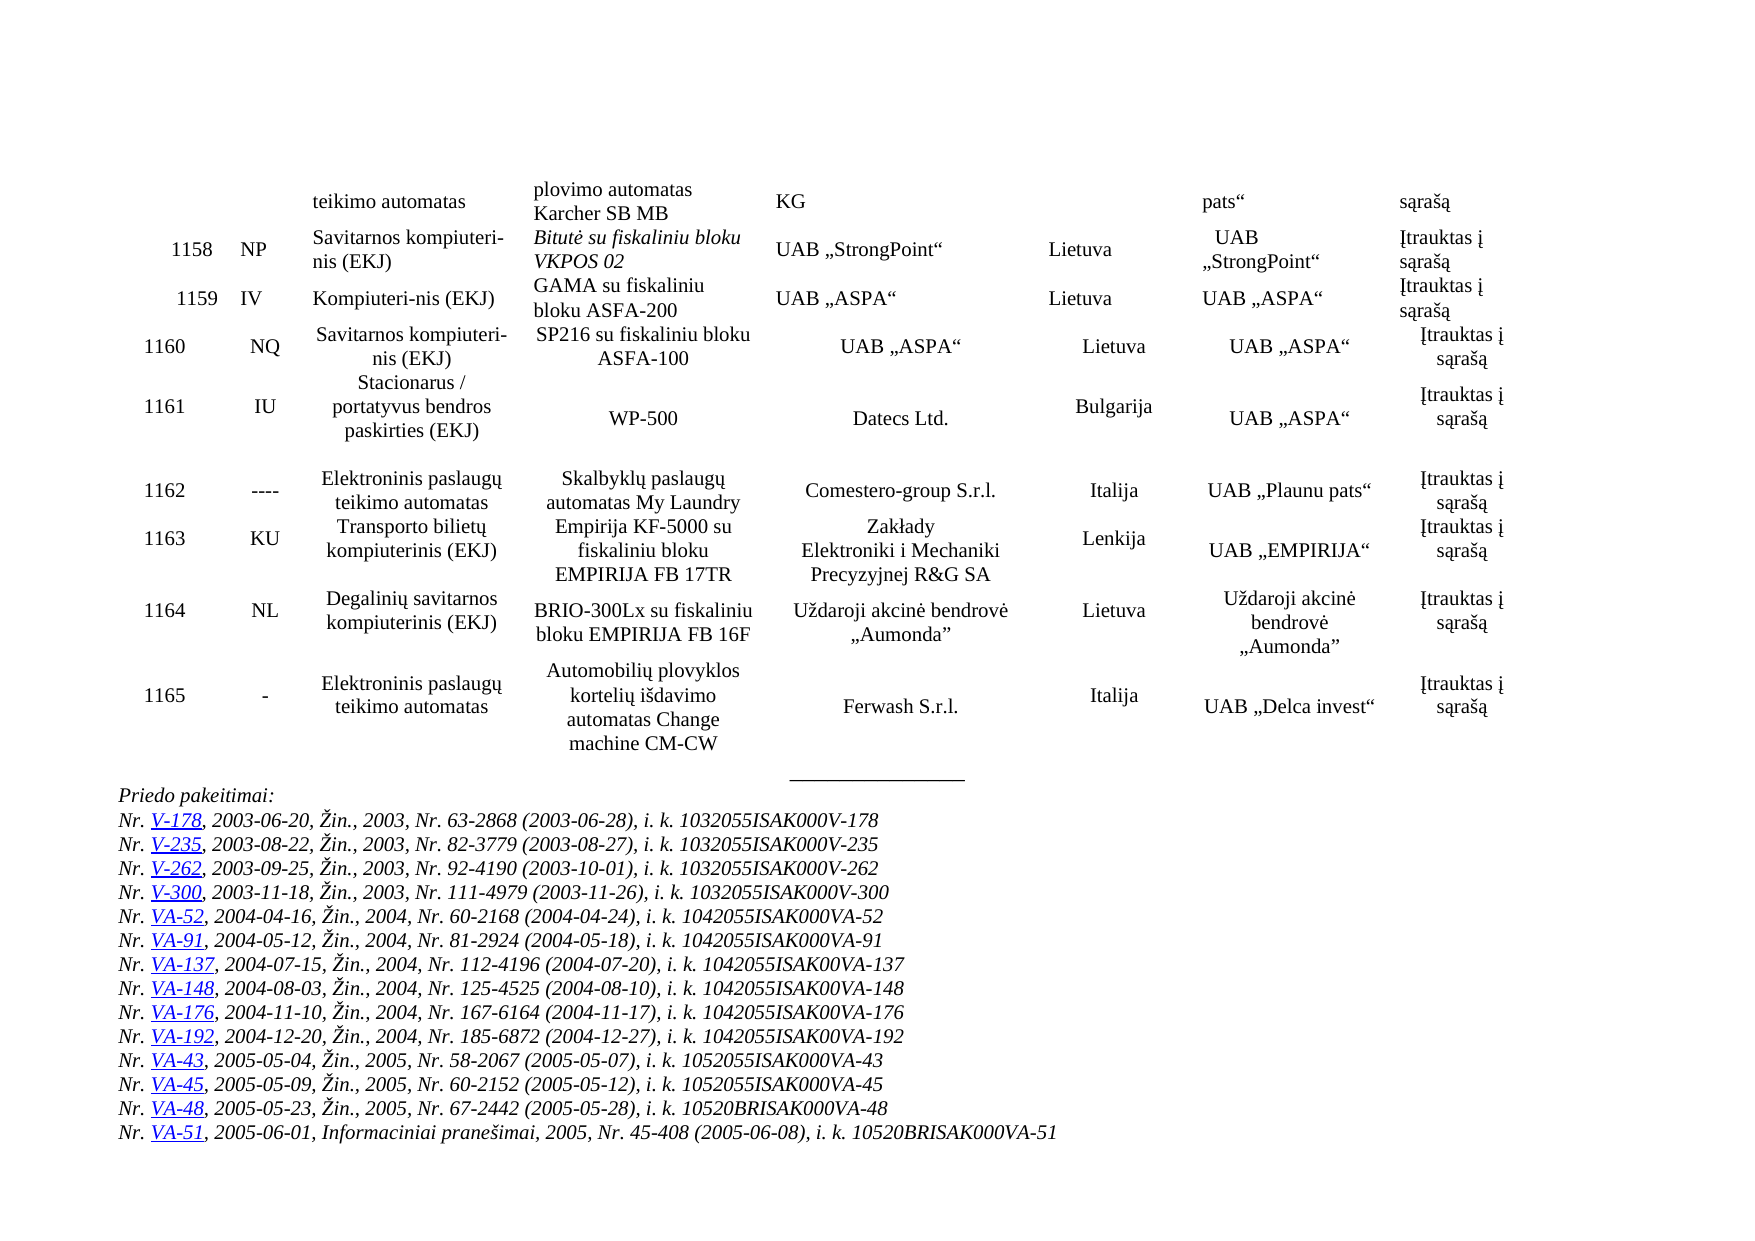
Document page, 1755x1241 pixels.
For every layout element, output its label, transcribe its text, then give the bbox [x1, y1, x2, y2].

table_cell 1165 [100, 659, 229, 755]
table_cell Įtrauktas į sąrašą [1388, 274, 1536, 322]
text ______________ [118, 755, 1636, 783]
table_cell - [229, 659, 301, 755]
table_cell Comestero-group S.r.l. [764, 466, 1037, 514]
table_cell UAB „StrongPoint“ [1191, 225, 1388, 273]
text Nr. V-178, 2003-06-20, Žin., 2003, Nr. 63-2868 (2003-06-28), i. k. 1032055ISAK000V-178 [118, 807, 1636, 832]
table_cell Bitutė su fiskaliniu bloku VKPOS 02 [522, 225, 764, 273]
table_cell Italija [1037, 466, 1191, 514]
table_cell SP216 su fiskaliniu bloku ASFA-100 [522, 322, 764, 370]
table_cell Įtrauktas į sąrašą [1388, 322, 1536, 370]
table_cell Bulgarija [1037, 370, 1191, 466]
table_cell UAB „ASPA“ [764, 274, 1037, 322]
table_cell 1164 [100, 586, 229, 658]
text Nr. VA-176, 2004-11-10, Žin., 2004, Nr. 167-6164 (2004-11-17), i. k. 1042055ISAK00VA-176 [118, 1000, 1636, 1024]
table_cell Italija [1037, 659, 1191, 755]
table_cell Ferwash S.r.l. [764, 659, 1037, 755]
table_cell KU [229, 514, 301, 586]
text Nr. VA-48, 2005-05-23, Žin., 2005, Nr. 67-2442 (2005-05-28), i. k. 10520BRISAK000VA-48 [118, 1096, 1636, 1120]
table_cell Lietuva [1037, 586, 1191, 658]
table_cell Įtrauktas į sąrašą [1388, 586, 1536, 658]
table_cell Savitarnos kompiuteri-nis (EKJ) [301, 225, 522, 273]
table_cell teikimo automatas [301, 177, 522, 225]
table_cell Lietuva [1037, 322, 1191, 370]
table_cell UAB „ASPA“ [1191, 370, 1388, 466]
table_cell 1159 [100, 274, 229, 322]
table_cell KG [764, 177, 1037, 225]
text Nr. V-262, 2003-09-25, Žin., 2003, Nr. 92-4190 (2003-10-01), i. k. 1032055ISAK000V-262 [118, 856, 1636, 880]
table_cell Skalbyklų paslaugų automatas My Laundry [522, 466, 764, 514]
table_cell Kompiuteri-nis (EKJ) [301, 274, 522, 322]
table_cell 1163 [100, 514, 229, 586]
table_cell Įtrauktas į sąrašą [1388, 225, 1536, 273]
table_cell [229, 177, 301, 225]
table_cell sąrašą [1388, 177, 1536, 225]
text Priedo pakeitimai: [118, 783, 1636, 807]
table_cell UAB „StrongPoint“ [764, 225, 1037, 273]
table_cell plovimo automatas Karcher SB MB [522, 177, 764, 225]
table_cell 1161 [100, 370, 229, 466]
table_cell WP-500 [522, 370, 764, 466]
text Nr. VA-43, 2005-05-04, Žin., 2005, Nr. 58-2067 (2005-05-07), i. k. 1052055ISAK000VA-43 [118, 1048, 1636, 1072]
table_cell [1037, 177, 1191, 225]
table_cell UAB „ASPA“ [1191, 322, 1388, 370]
table_cell Zakłady Elektroniki i Mechaniki Precyzyjnej R&G SA [764, 514, 1037, 586]
text Nr. VA-51, 2005-06-01, Informaciniai pranešimai, 2005, Nr. 45-408 (2005-06-08), i. k. 10520BRISAK000VA-51 [118, 1120, 1636, 1144]
table_cell UAB „ASPA“ [764, 322, 1037, 370]
table_cell Savitarnos kompiuteri-nis (EKJ) [301, 322, 522, 370]
table_cell Įtrauktas į sąrašą [1388, 466, 1536, 514]
table_cell 1160 [100, 322, 229, 370]
table_cell NQ [229, 322, 301, 370]
table_cell Lietuva [1037, 274, 1191, 322]
text Nr. VA-137, 2004-07-15, Žin., 2004, Nr. 112-4196 (2004-07-20), i. k. 1042055ISAK00VA-137 [118, 952, 1636, 976]
table_cell Datecs Ltd. [764, 370, 1037, 466]
table_cell Įtrauktas į sąrašą [1388, 514, 1536, 586]
table_cell Automobilių plovyklos kortelių išdavimo automatas Change machine CM-CW [522, 659, 764, 755]
table_cell UAB „ASPA“ [1191, 274, 1388, 322]
text Nr. VA-45, 2005-05-09, Žin., 2005, Nr. 60-2152 (2005-05-12), i. k. 1052055ISAK000VA-45 [118, 1072, 1636, 1096]
table_cell NP [229, 225, 301, 273]
table_cell GAMA su fiskaliniu bloku ASFA-200 [522, 274, 764, 322]
text Nr. VA-192, 2004-12-20, Žin., 2004, Nr. 185-6872 (2004-12-27), i. k. 1042055ISAK00VA-192 [118, 1024, 1636, 1048]
table_cell Transporto bilietų kompiuterinis (EKJ) [301, 514, 522, 586]
text Nr. V-300, 2003-11-18, Žin., 2003, Nr. 111-4979 (2003-11-26), i. k. 1032055ISAK000V-300 [118, 880, 1636, 904]
text Nr. VA-148, 2004-08-03, Žin., 2004, Nr. 125-4525 (2004-08-10), i. k. 1042055ISAK00VA-148 [118, 976, 1636, 1000]
table_cell UAB „EMPIRIJA“ [1191, 514, 1388, 586]
table_cell BRIO-300Lx su fiskaliniu bloku EMPIRIJA FB 16F [522, 586, 764, 658]
table_cell Elektroninis paslaugų teikimo automatas [301, 659, 522, 755]
table_cell IU [229, 370, 301, 466]
table_cell Lietuva [1037, 225, 1191, 273]
table_cell UAB „Plaunu pats“ [1191, 466, 1388, 514]
table_cell 1162 [100, 466, 229, 514]
table_cell 1158 [100, 225, 229, 273]
table_cell Stacionarus / portatyvus bendros paskirties (EKJ) [301, 370, 522, 466]
text Nr. VA-52, 2004-04-16, Žin., 2004, Nr. 60-2168 (2004-04-24), i. k. 1042055ISAK000VA-52 [118, 904, 1636, 928]
table_cell pats“ [1191, 177, 1388, 225]
table_cell NL [229, 586, 301, 658]
table_cell Empirija KF-5000 su fiskaliniu bloku EMPIRIJA FB 17TR [522, 514, 764, 586]
text Nr. VA-91, 2004-05-12, Žin., 2004, Nr. 81-2924 (2004-05-18), i. k. 1042055ISAK000VA-91 [118, 928, 1636, 952]
table_cell Degalinių savitarnos kompiuterinis (EKJ) [301, 586, 522, 658]
table_cell Įtrauktas į sąrašą [1388, 659, 1536, 755]
table_cell Uždaroji akcinė bendrovė „Aumonda” [1191, 586, 1388, 658]
text Nr. V-235, 2003-08-22, Žin., 2003, Nr. 82-3779 (2003-08-27), i. k. 1032055ISAK000V-235 [118, 832, 1636, 856]
table_cell IV [229, 274, 301, 322]
table_cell UAB „Delca invest“ [1191, 659, 1388, 755]
table_cell Įtrauktas į sąrašą [1388, 370, 1536, 466]
table_cell Lenkija [1037, 514, 1191, 586]
table_cell ---- [229, 466, 301, 514]
table_cell Uždaroji akcinė bendrovė „Aumonda” [764, 586, 1037, 658]
table_cell [100, 177, 229, 225]
table_cell Elektroninis paslaugų teikimo automatas [301, 466, 522, 514]
